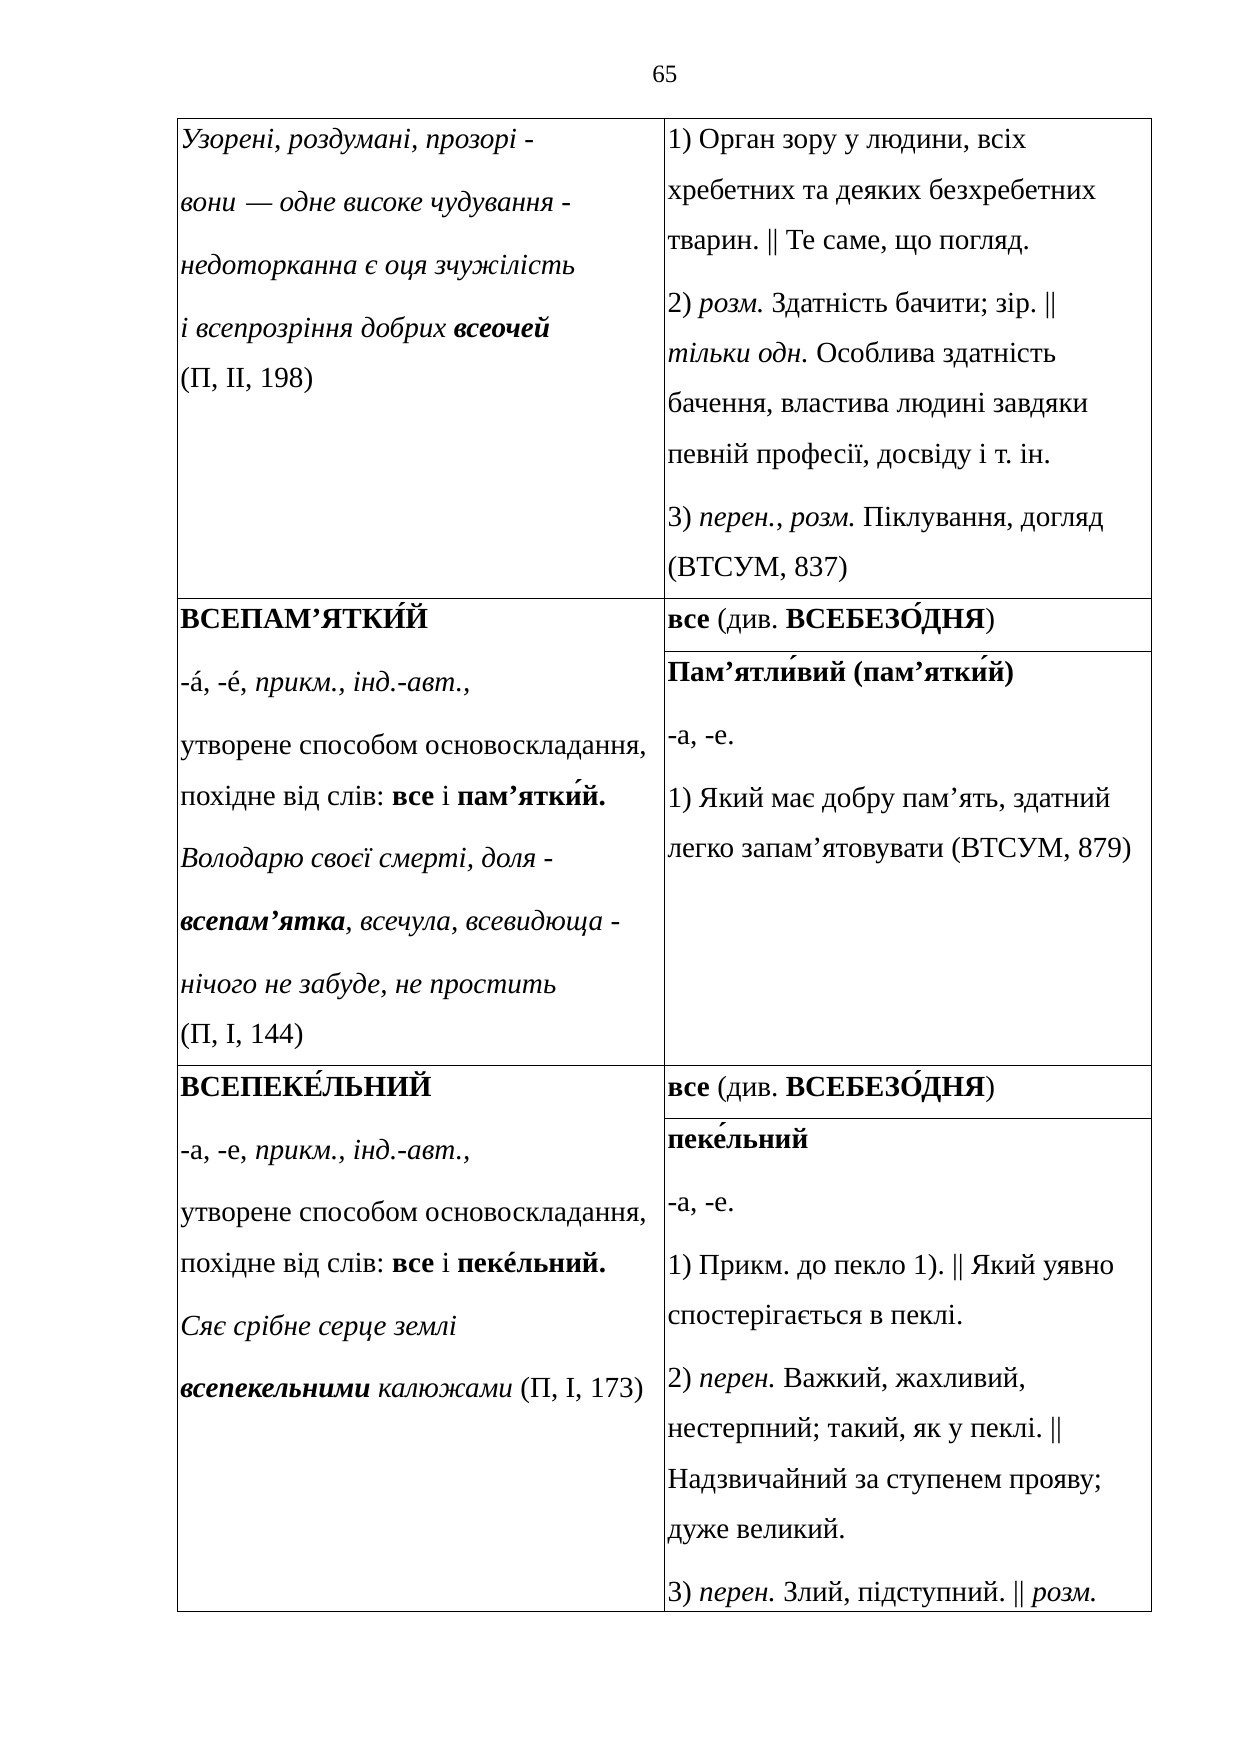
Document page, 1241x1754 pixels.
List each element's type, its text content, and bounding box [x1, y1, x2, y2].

table_cell все (див. ВСЕБЕЗО́ДНЯ) [665, 1066, 1151, 1118]
table_cell 1) Орган зору у людини, всіх хребетних та деяких безхребетних тварин. || Те саме, що погляд. 2) розм. Здатність бачити; зір. || тільки одн. Особлива здатність бачення, властива людині завдяки певній професії, досвіду і т. ін. 3) перен., розм. Піклування, догляд (ВТСУМ, 837) [665, 119, 1151, 598]
table_cell ВСЕПАМ’ЯТКИ́Й -á, -é, прикм., інд.-авт., утворене способом основоскладання, похідне від слів: все і пам’ятки́й. Володарю своєї смерті, доля - всепам’ятка, всечула, всевидюща - нічого не забуде, не простить (П, І, 144) [178, 599, 664, 1065]
table_cell ВСЕПЕКЕ́ЛЬНИЙ -а, -е, прикм., інд.-авт., утворене способом основоскладання, похідне від слів: все і пекéльний. Сяє срібне серце землі всепекельними калюжами (П, І, 173) [178, 1066, 664, 1611]
table_cell Пам’ятли́вий (пам’ятки́й) -а, -е. 1) Який має добру пам’ять, здатний легко запам’ятовувати (ВТСУМ, 879) [665, 652, 1151, 1065]
table_cell все (див. ВСЕБЕЗО́ДНЯ) [665, 599, 1151, 651]
table_cell пеке́льний -а, -е. 1) Прикм. до пекло 1). || Який уявно спостерігається в пеклі. 2) перен. Важкий, жахливий, нестерпний; такий, як у пеклі. || Надзвичайний за ступенем прояву; дуже великий. 3) перен. Злий, підступний. || розм. [665, 1119, 1151, 1611]
table_cell Узорені, роздумані, прозорі - вони — одне високе чудування - недоторканна є оця зчужілість і всепрозріння добрих всеочей (П, ІІ, 198) [178, 119, 664, 598]
